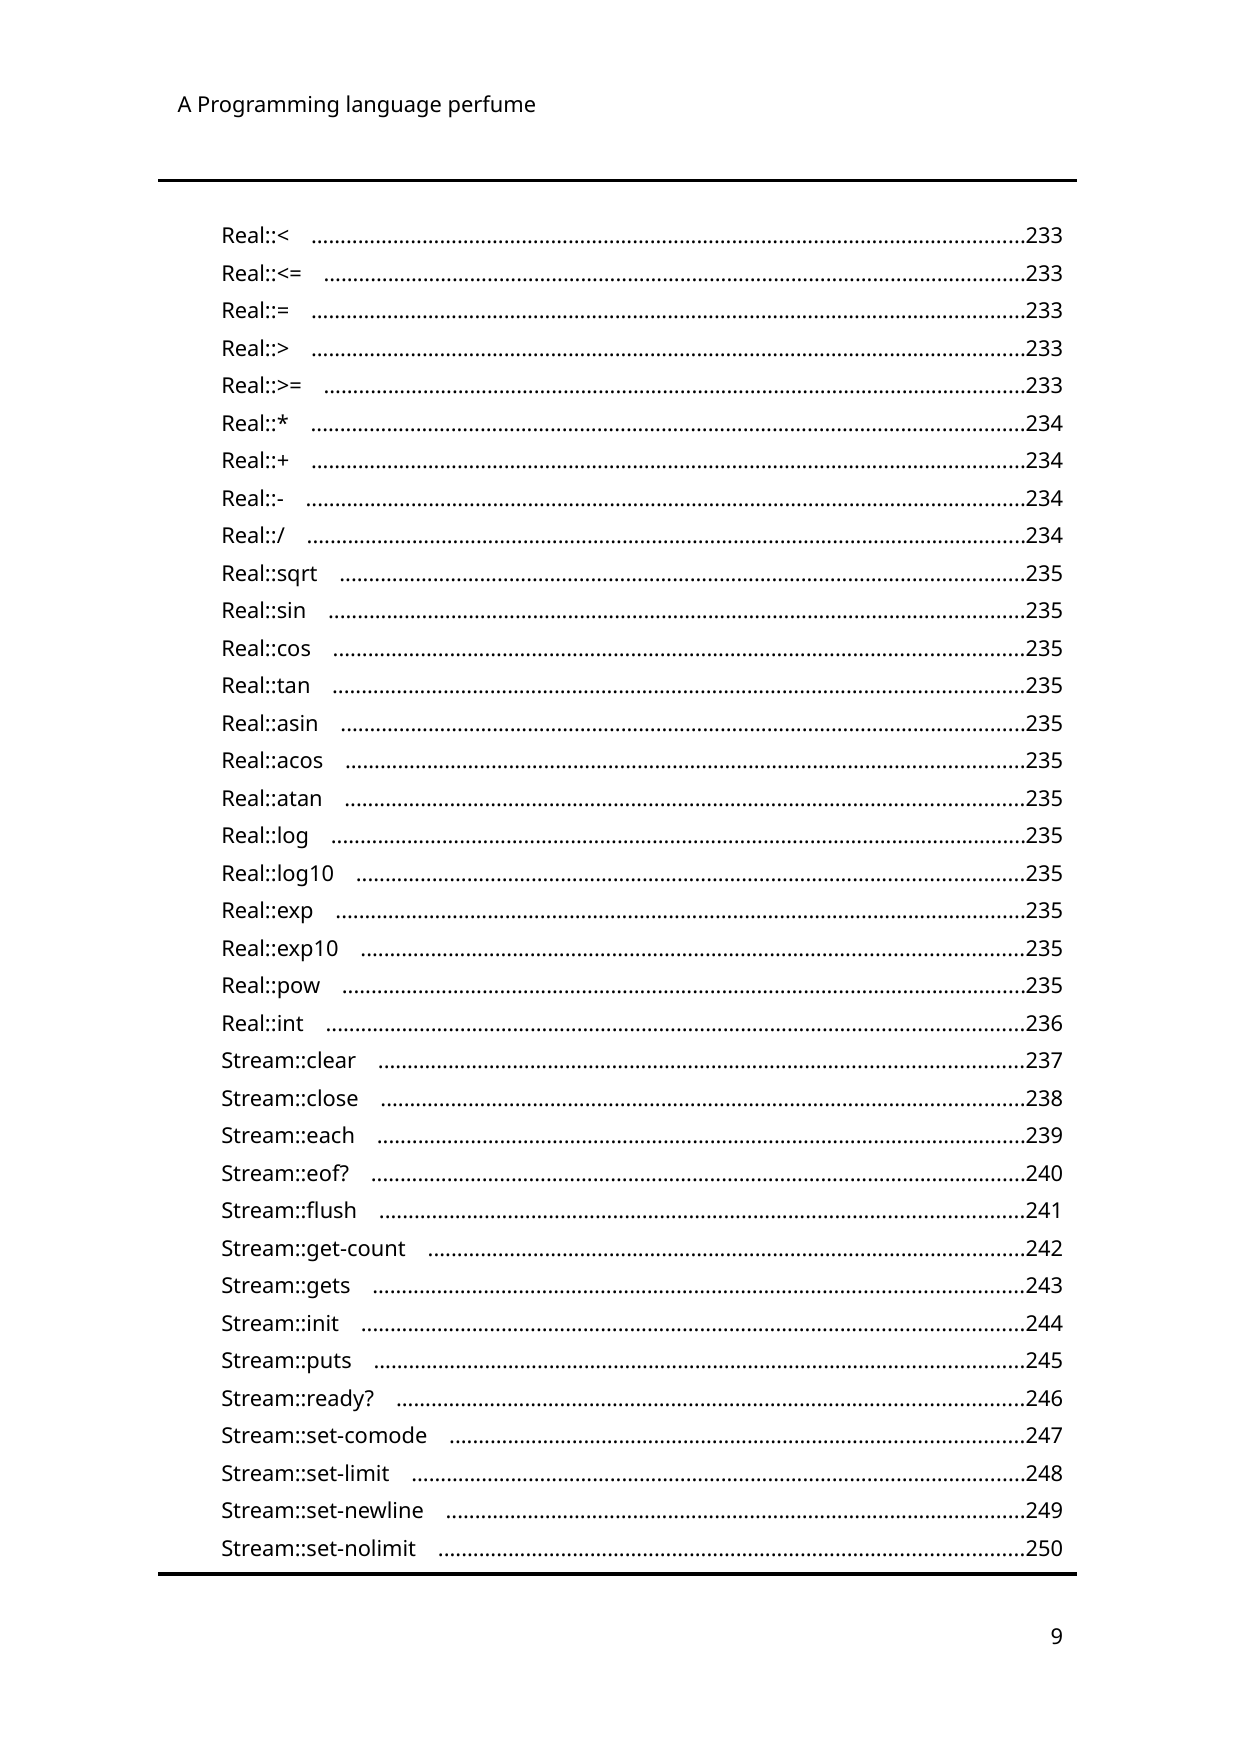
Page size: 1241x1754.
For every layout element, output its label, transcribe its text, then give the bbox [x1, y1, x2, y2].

text Real::sqrt 235 [221, 554, 1063, 592]
text Real::asin 235 [221, 704, 1063, 742]
text Stream::flush 241 [221, 1192, 1063, 1229]
text Real::> 233 [221, 329, 1063, 367]
text Stream::gets 243 [221, 1267, 1063, 1304]
text Stream::set-limit 248 [221, 1454, 1063, 1492]
text Real::cos 235 [221, 629, 1063, 667]
text Stream::close 238 [221, 1079, 1063, 1117]
text Stream::get-count 242 [221, 1229, 1063, 1267]
text Stream::init 244 [221, 1304, 1063, 1342]
text Real::* 234 [221, 404, 1063, 442]
text Real::sin 235 [221, 592, 1063, 629]
text Real::pow 235 [221, 967, 1063, 1004]
text Real::int 236 [221, 1004, 1063, 1042]
text Real::+ 234 [221, 442, 1063, 479]
text Real::exp 235 [221, 892, 1063, 929]
text Stream::puts 245 [221, 1342, 1063, 1379]
text Real::- 234 [221, 479, 1063, 517]
text Stream::ready? 246 [221, 1379, 1063, 1417]
text Stream::clear 237 [221, 1042, 1063, 1079]
text Real::log10 235 [221, 854, 1063, 892]
text Real::>= 233 [221, 367, 1063, 404]
text Real::/ 234 [221, 517, 1063, 554]
text Stream::set-nolimit 250 [221, 1529, 1063, 1567]
text Real::acos 235 [221, 742, 1063, 779]
text Stream::each 239 [221, 1117, 1063, 1154]
text Real::tan 235 [221, 667, 1063, 704]
text Stream::set-comode 247 [221, 1417, 1063, 1454]
text Stream::eof? 240 [221, 1154, 1063, 1192]
text Real::= 233 [221, 292, 1063, 329]
text Real::<= 233 [221, 254, 1063, 292]
text Stream::set-newline 249 [221, 1492, 1063, 1529]
text Real::log 235 [221, 817, 1063, 854]
text Real::atan 235 [221, 779, 1063, 817]
text Real::exp10 235 [221, 929, 1063, 967]
text Real::< 233 [221, 217, 1063, 254]
